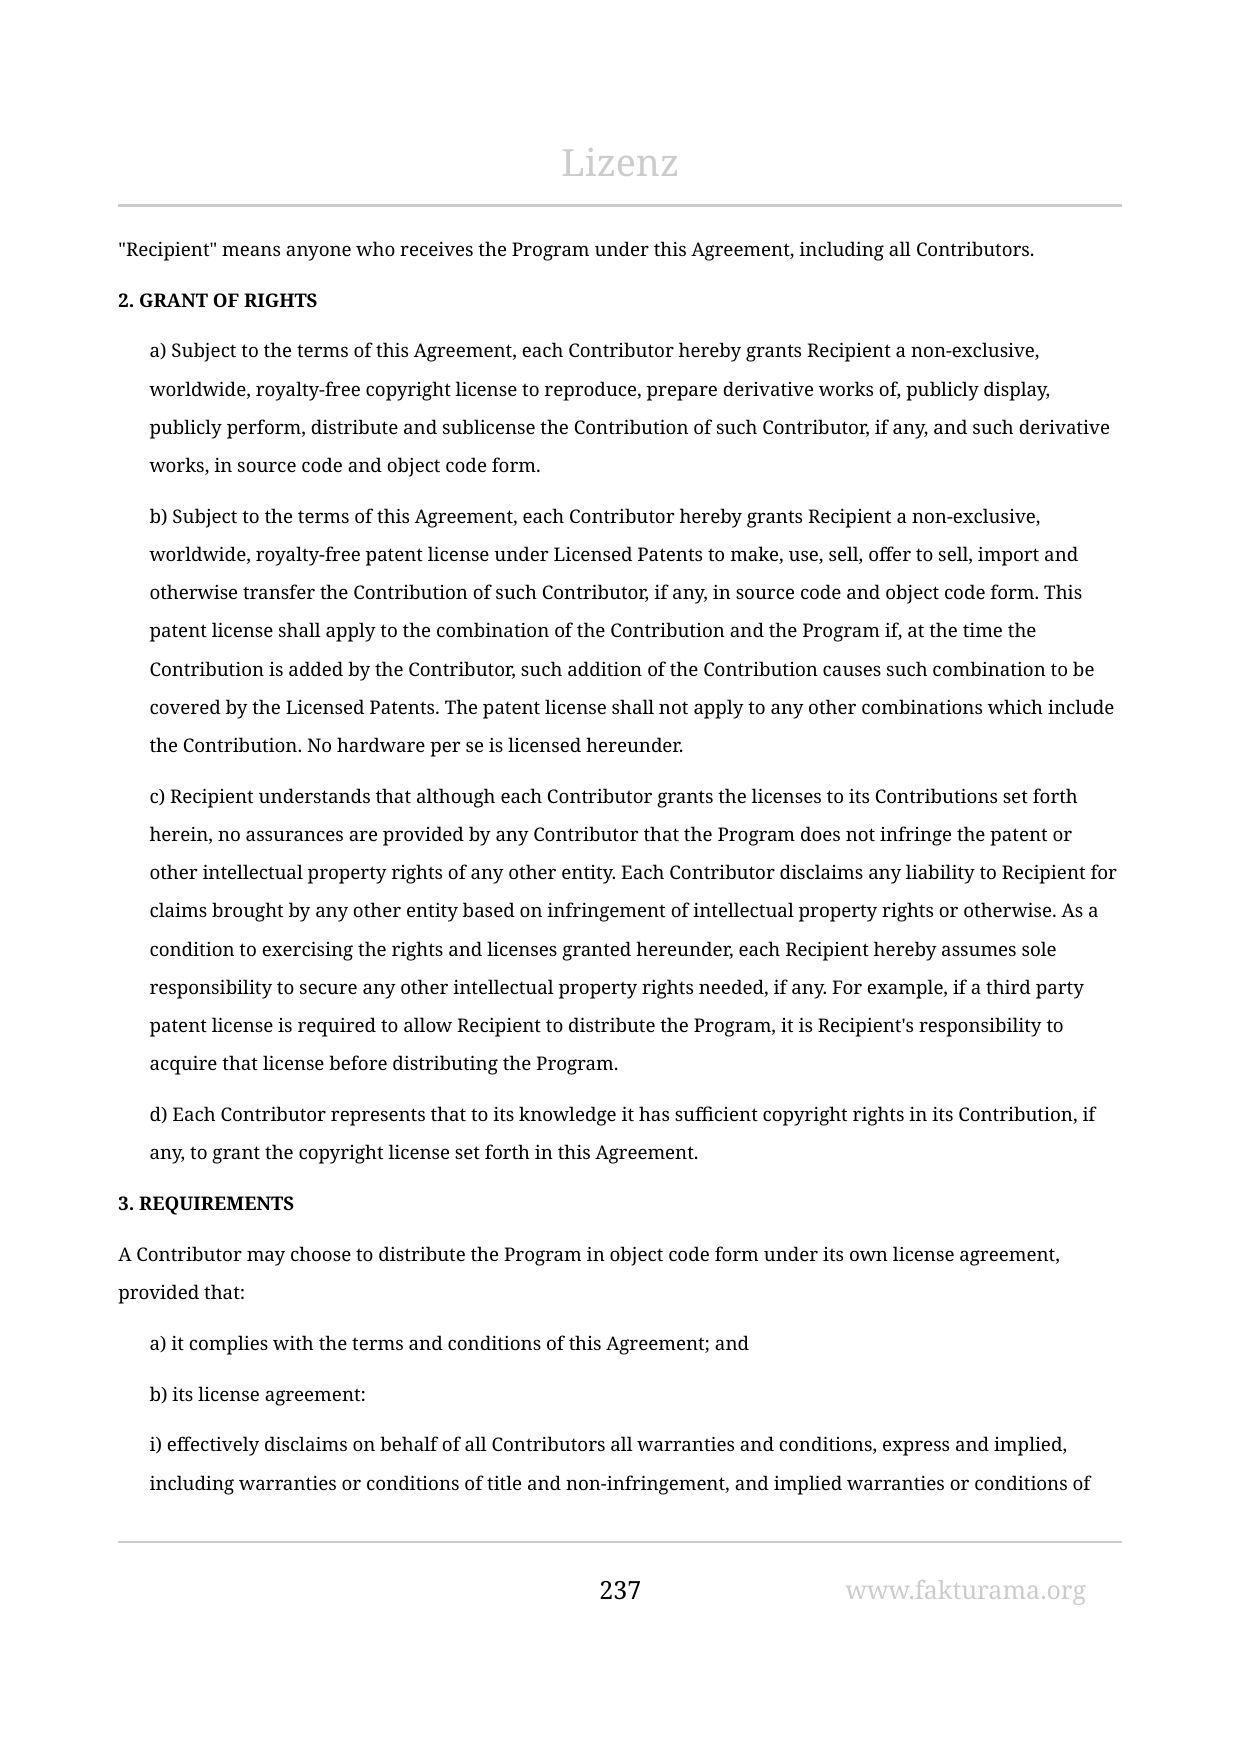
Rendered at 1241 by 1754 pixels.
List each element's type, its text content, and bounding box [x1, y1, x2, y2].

list b) Subject to the terms of this Agreement, each Contributor hereby grants Recipient a non-exclusive, worldwide, royalty-free patent license under Licensed Patents to make, use, sell, offer to sell, import and otherwise transfer the Contribution of such Contributor, if any, in source code and object code form. This patent license shall apply to the combination of the Contribution and the Program if, at the time the Contribution is added by the Contributor, such addition of the Contribution causes such combination to be covered by the Licensed Patents. The patent license shall not apply to any other combinations which include the Contribution. No hardware per se is licensed hereunder. [149, 503, 1122, 758]
text 2. GRANT OF RIGHTS [118, 287, 1122, 312]
list a) Subject to the terms of this Agreement, each Contributor hereby grants Recipient a non-exclusive, worldwide, royalty-free copyright license to reproduce, prepare derivative works of, publicly display, publicly perform, distribute and sublicense the Contribution of such Contributor, if any, and such derivative works, in source code and object code form. [149, 338, 1122, 478]
text 3. REQUIREMENTS [118, 1190, 1122, 1216]
list a) it complies with the terms and conditions of this Agreement; and [149, 1330, 1122, 1356]
list c) Recipient understands that although each Contributor grants the licenses to its Contributions set forth herein, no assurances are provided by any Contributor that the Program does not infringe the patent or other intellectual property rights of any other entity. Each Contributor disclaims any liability to Recipient for claims brought by any other entity based on infringement of intellectual property rights or otherwise. As a condition to exercising the rights and licenses granted hereunder, each Recipient hereby assumes sole responsibility to secure any other intellectual property rights needed, if any. For example, if a third party patent license is required to allow Recipient to distribute the Program, it is Recipient's responsibility to acquire that license before distributing the Program. [149, 783, 1122, 1076]
text "Recipient" means anyone who receives the Program under this Agreement, including all Contributors. [118, 236, 1122, 262]
list i) effectively disclaims on behalf of all Contributors all warranties and conditions, express and implied, including warranties or conditions of title and non-infringement, and implied warranties or conditions of [149, 1432, 1122, 1495]
list b) its license agreement: [149, 1381, 1122, 1406]
text A Contributor may choose to distribute the Program in object code form under its own license agreement, provided that: [118, 1241, 1122, 1305]
list d) Each Contributor represents that to its knowledge it has sufficient copyright rights in its Contribution, if any, to grant the copyright license set forth in this Agreement. [149, 1101, 1122, 1165]
